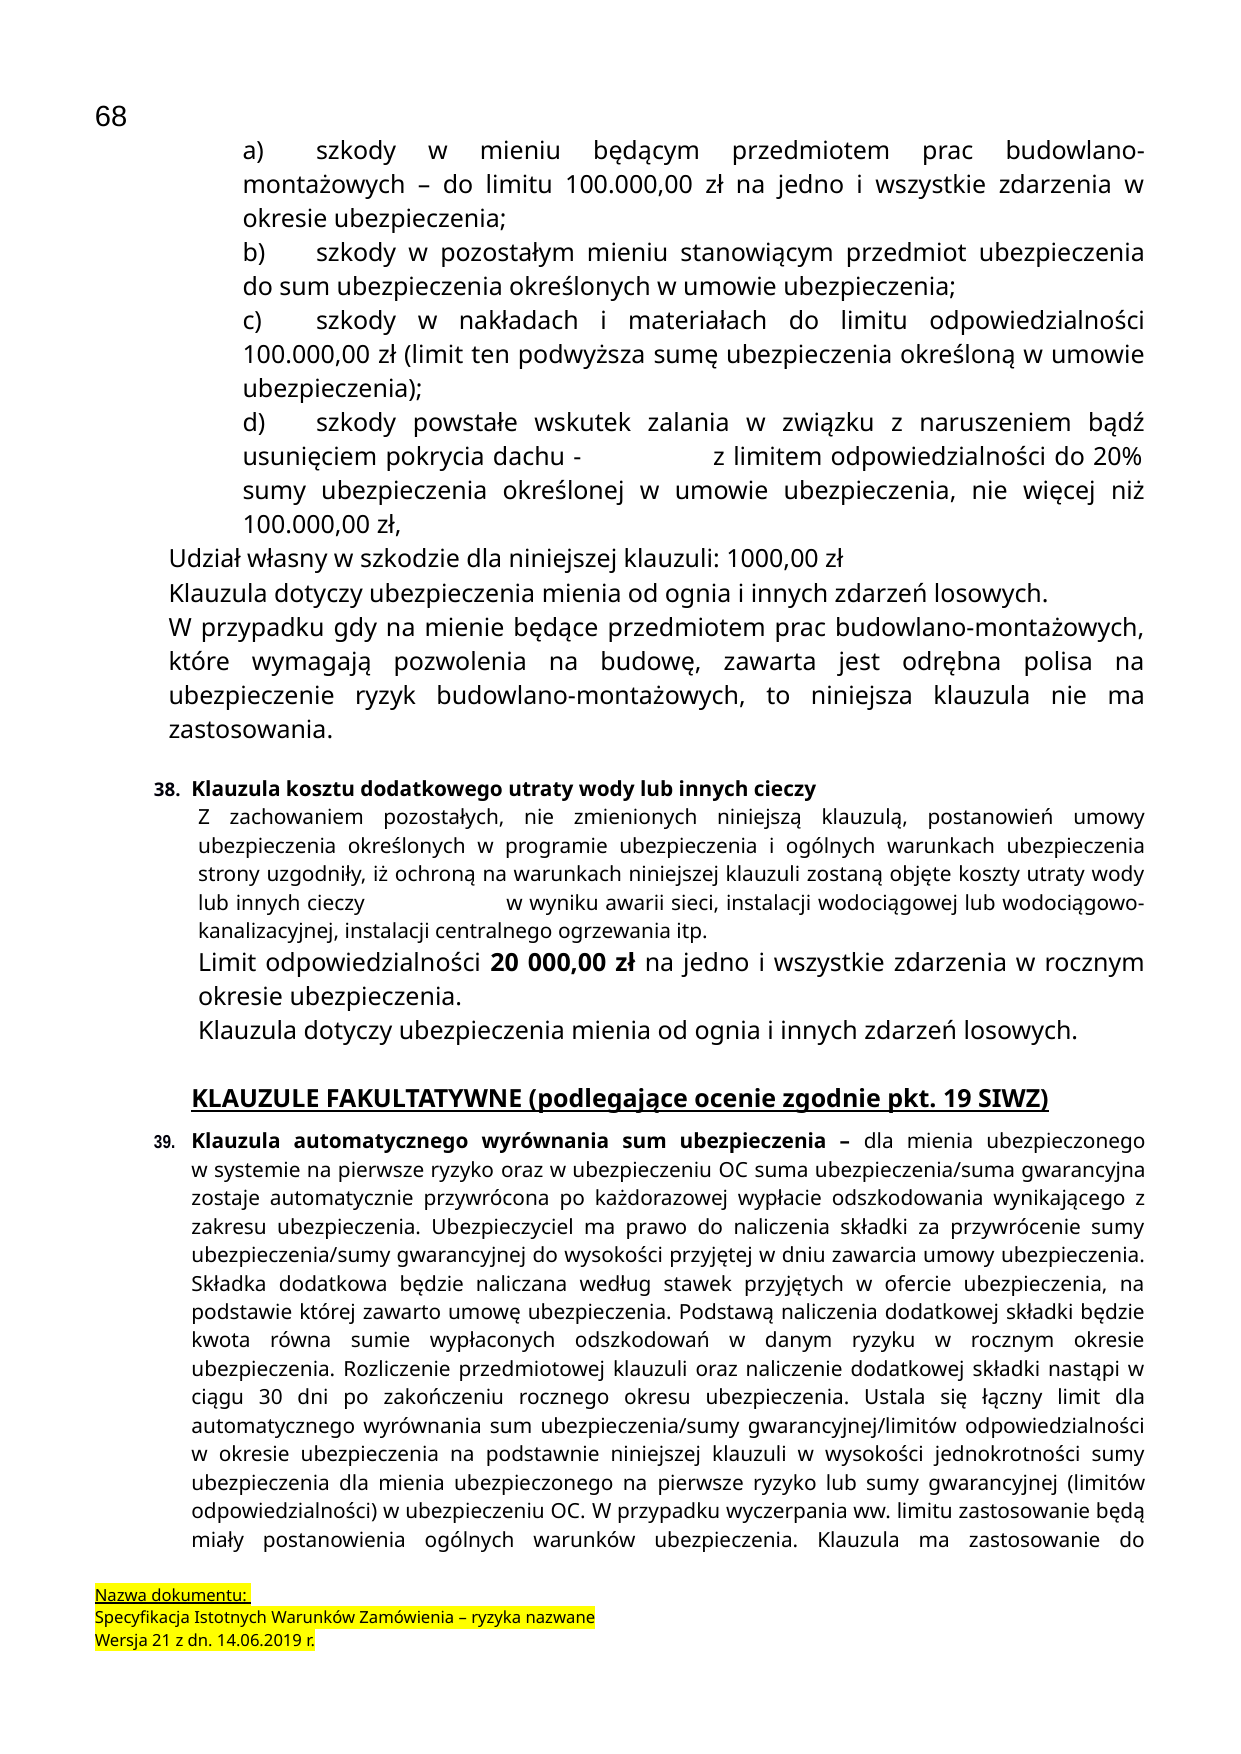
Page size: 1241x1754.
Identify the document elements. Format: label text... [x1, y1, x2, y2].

list szkody w nakładach i materiałach do limitu odpowiedzialności 100.000,00 zł (limit ten podwyższa sumę ubezpieczenia określoną w umowie ubezpieczenia); [242, 303, 1146, 405]
text W przypadku gdy na mienie będące przedmiotem prac budowlano-montażowych, które wymagają pozwolenia na budowę, zawarta jest odrębna polisa na ubezpieczenie ryzyk budowlano-montażowych, to niniejsza klauzula nie ma zastosowania. [168, 609, 1146, 746]
list szkody w mieniu będącym przedmiotem prac budowlano-montażowych – do limitu 100.000,00 zł na jedno i wszystkie zdarzenia w okresie ubezpieczenia; [242, 132, 1146, 234]
text Z zachowaniem pozostałych, nie zmienionych niniejszą klauzulą, postanowień umowy ubezpieczenia określonych w programie ubezpieczenia i ogólnych warunkach ubezpieczenia strony uzgodniły, iż ochroną na warunkach niniejszej klauzuli zostaną objęte koszty utraty wody lub innych cieczy w wyniku awarii sieci, instalacji wodociągowej lub wodociągowo-kanalizacyjnej, instalacji centralnego ogrzewania itp. [198, 802, 1146, 944]
list szkody w pozostałym mieniu stanowiącym przedmiot ubezpieczenia do sum ubezpieczenia określonych w umowie ubezpieczenia; [242, 234, 1146, 303]
text Limit odpowiedzialności 20 000,00 zł na jedno i wszystkie zdarzenia w rocznym okresie ubezpieczenia. [198, 944, 1146, 1013]
text KLAUZULE FAKULTATYWNE (podlegające ocenie zgodnie pkt. 19 SIWZ) [94, 1081, 1146, 1115]
list Klauzula kosztu dodatkowego utraty wody lub innych cieczy [154, 774, 1146, 802]
text Klauzula dotyczy ubezpieczenia mienia od ognia i innych zdarzeń losowych. [94, 575, 1146, 609]
list szkody powstałe wskutek zalania w związku z naruszeniem bądź usunięciem pokrycia dachu - z limitem odpowiedzialności do 20% sumy ubezpieczenia określonej w umowie ubezpieczenia, nie więcej niż 100.000,00 zł, [242, 405, 1146, 541]
text Udział własny w szkodzie dla niniejszej klauzuli: 1000,00 zł [94, 541, 1146, 575]
text Klauzula dotyczy ubezpieczenia mienia od ognia i innych zdarzeń losowych. [198, 1013, 1146, 1047]
list Klauzula automatycznego wyrównania sum ubezpieczenia – dla mienia ubezpieczonego w systemie na pierwsze ryzyko oraz w ubezpieczeniu OC suma ubezpieczenia/suma gwarancyjna zostaje automatycznie przywrócona po każdorazowej wypłacie odszkodowania wynikającego z zakresu ubezpieczenia. Ubezpieczyciel ma prawo do naliczenia składki za przywrócenie sumy ubezpieczenia/sumy gwarancyjnej do wysokości przyjętej w dniu zawarcia umowy ubezpieczenia. Składka dodatkowa będzie naliczana według stawek przyjętych w ofercie ubezpieczenia, na podstawie której zawarto umowę ubezpieczenia. Podstawą naliczenia dodatkowej składki będzie kwota równa sumie wypłaconych odszkodowań w danym ryzyku w rocznym okresie ubezpieczenia. Rozliczenie przedmiotowej klauzuli oraz naliczenie dodatkowej składki nastąpi w ciągu 30 dni po zakończeniu rocznego okresu ubezpieczenia. Ustala się łączny limit dla automatycznego wyrównania sum ubezpieczenia/sumy gwarancyjnej/limitów odpowiedzialności w okresie ubezpieczenia na podstawnie niniejszej klauzuli w wysokości jednokrotności sumy ubezpieczenia dla mienia ubezpieczonego na pierwsze ryzyko lub sumy gwarancyjnej (limitów odpowiedzialności) w ubezpieczeniu OC. W przypadku wyczerpania ww. limitu zastosowanie będą miały postanowienia ogólnych warunków ubezpieczenia. Klauzula ma zastosowanie do [154, 1127, 1146, 1553]
